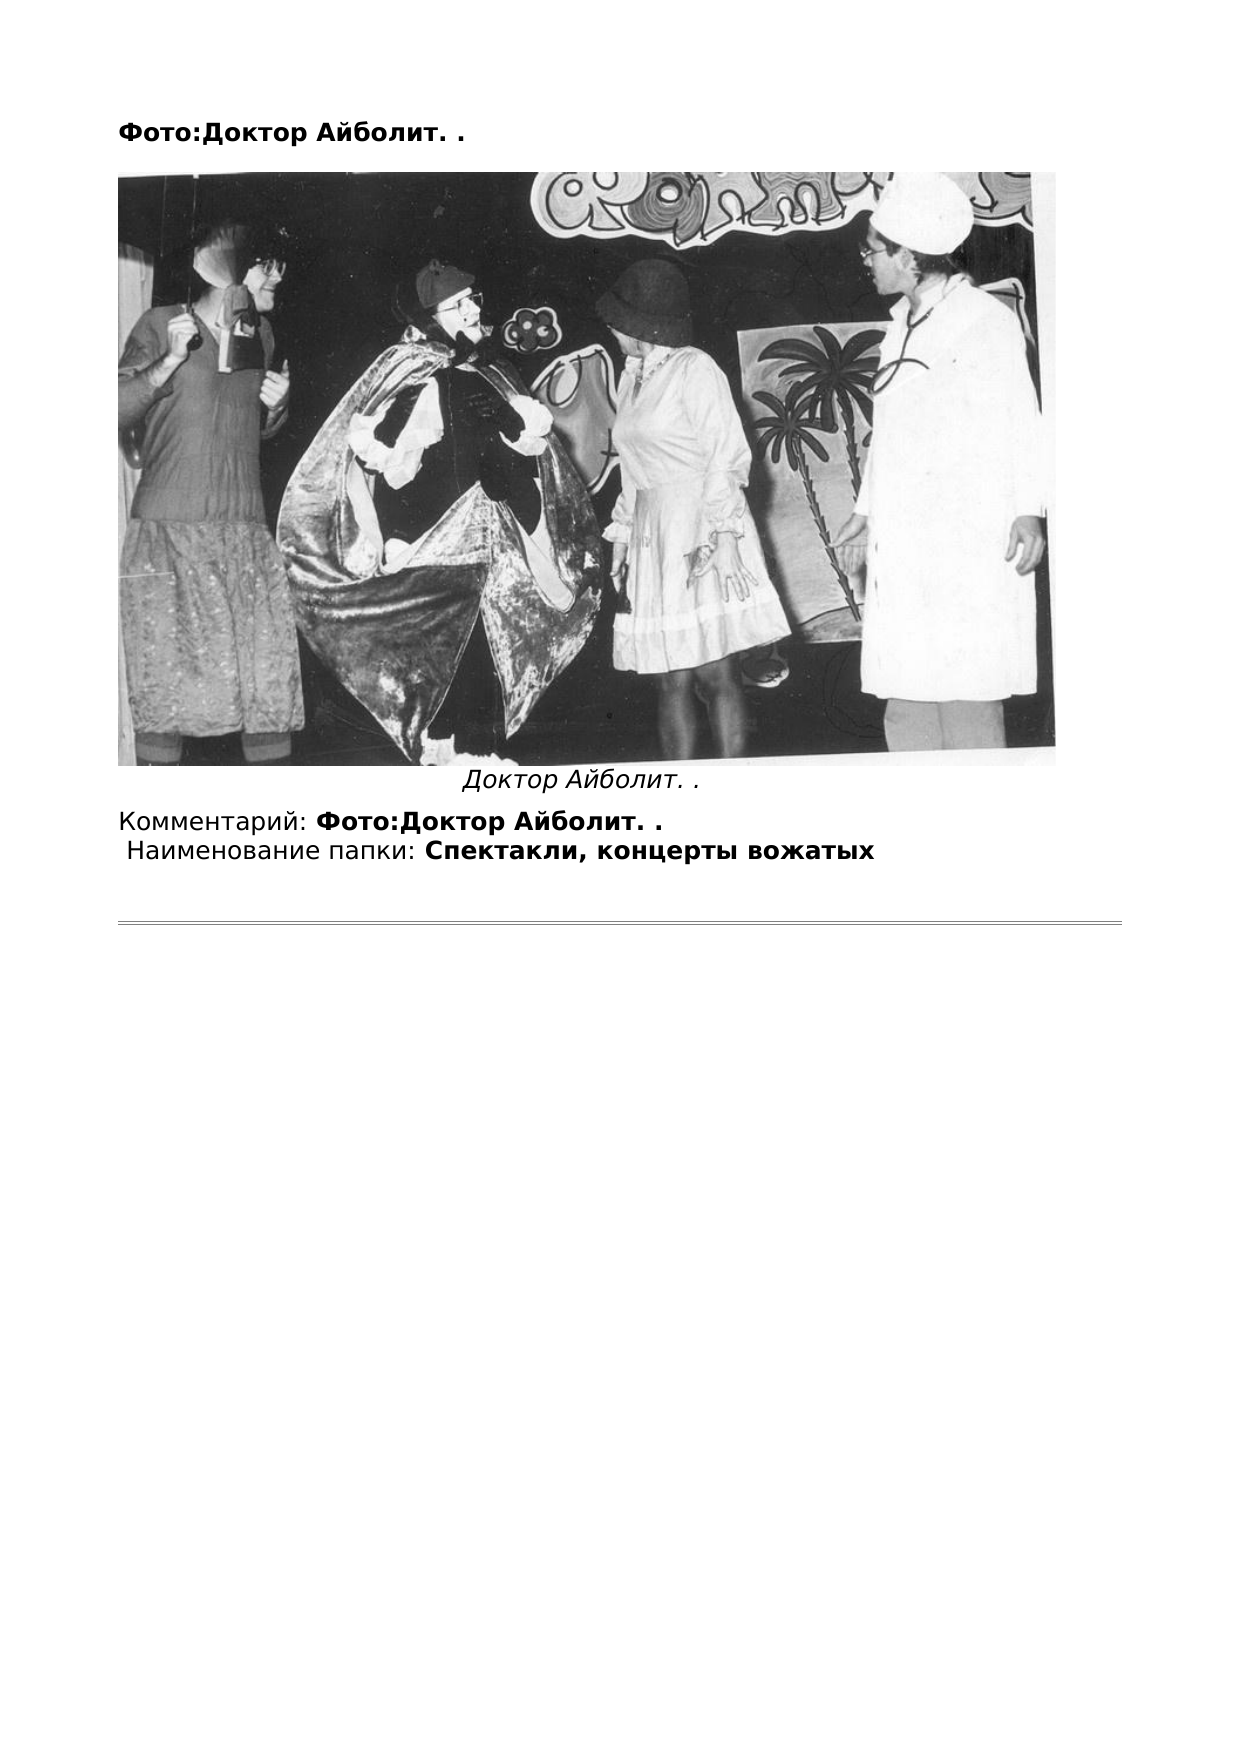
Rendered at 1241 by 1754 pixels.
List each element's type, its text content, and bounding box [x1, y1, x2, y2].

text Комментарий: Фото:Доктор Айболит. . Наименование папки: Спектакли, концерты вожатых [118, 807, 1122, 894]
text Доктор Айболит. . [118, 766, 1056, 794]
picture [118, 172, 1056, 766]
subtitle Фото:Доктор Айболит. . [118, 118, 1122, 147]
